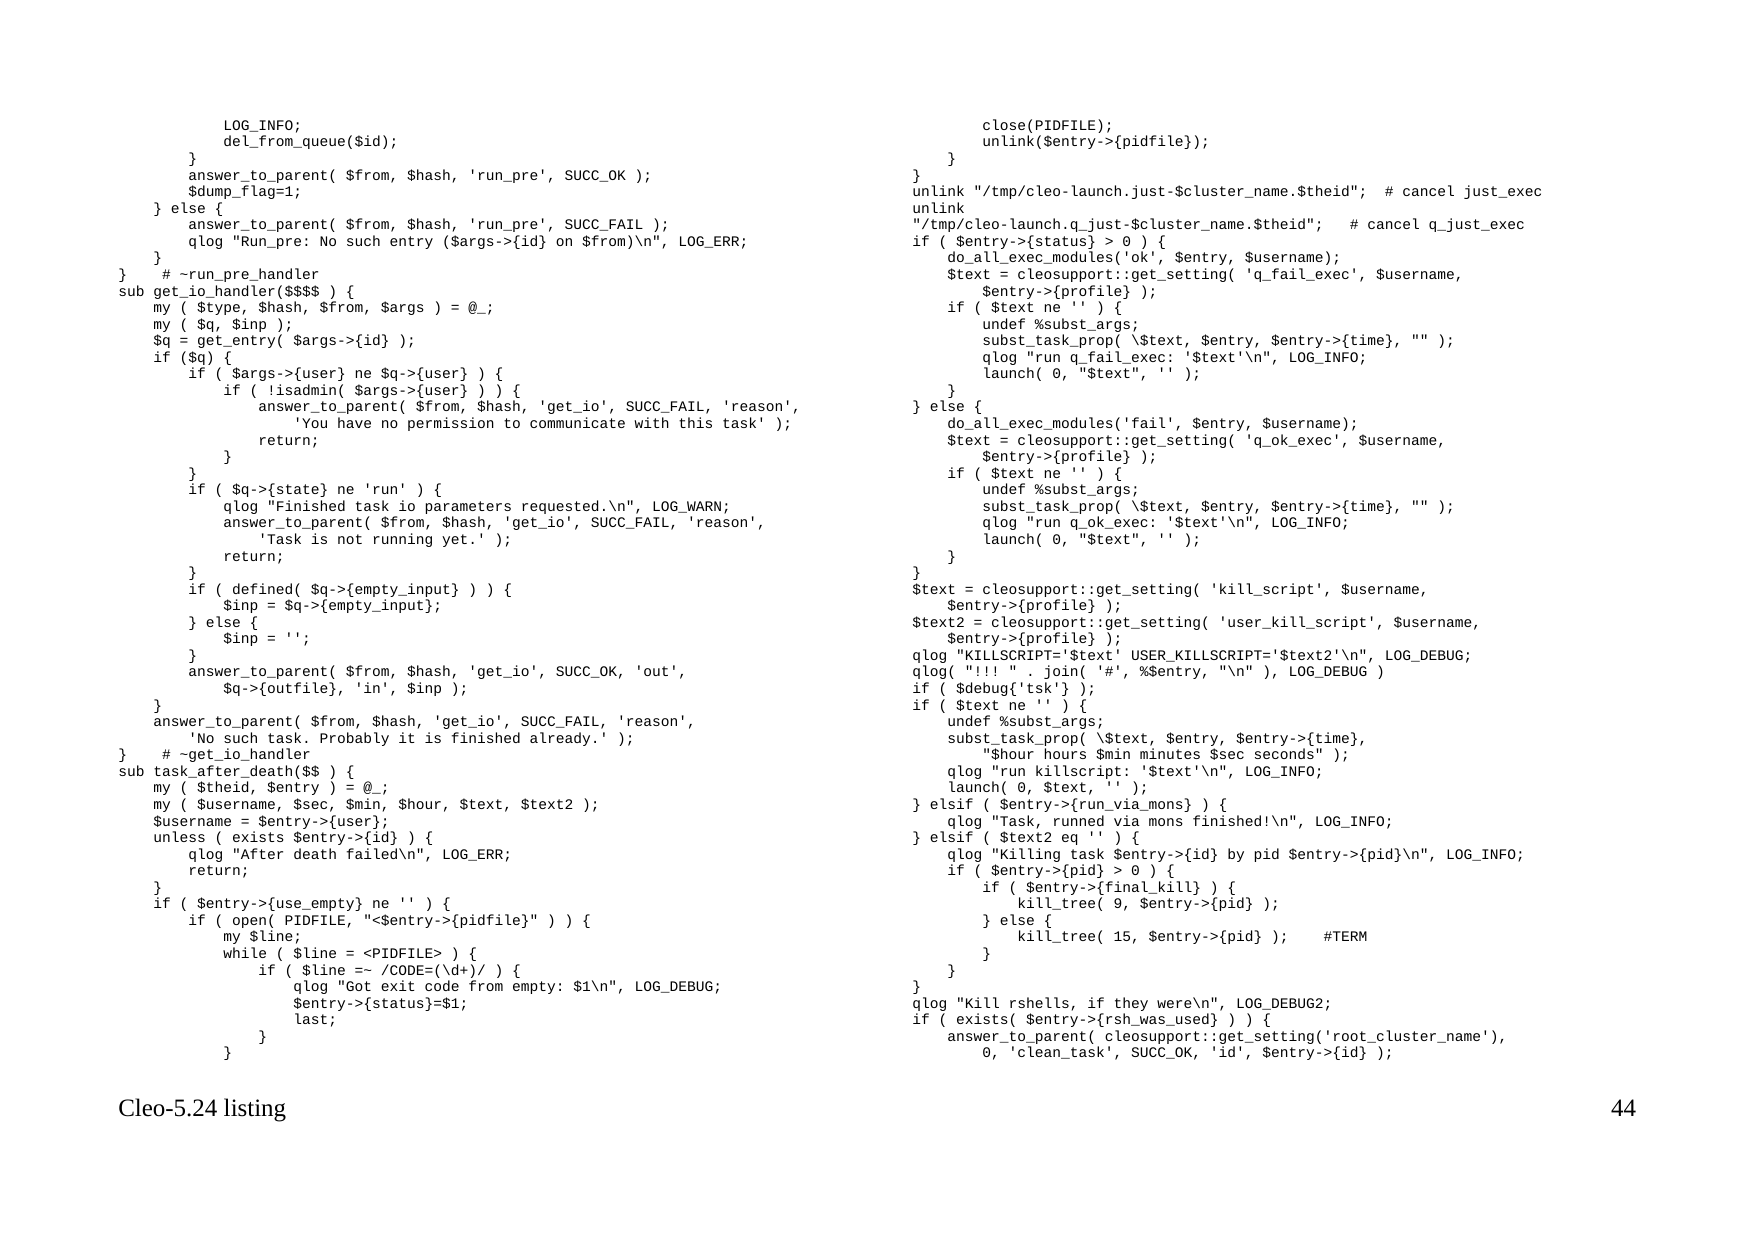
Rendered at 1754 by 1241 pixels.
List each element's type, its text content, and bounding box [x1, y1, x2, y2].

text $inp = $q->{empty_input}; [118, 598, 877, 615]
text my $line; [118, 930, 877, 946]
text qlog "run q_fail_exec: '$text'\n", LOG_INFO; [877, 350, 1636, 367]
text undef %subst_args; [877, 482, 1636, 499]
text } [877, 383, 1636, 400]
text if ( $entry->{use_empty} ne '' ) { [118, 897, 877, 913]
text } [118, 880, 877, 897]
text } [118, 466, 877, 482]
text my ( $username, $sec, $min, $hour, $text, $text2 ); [118, 797, 877, 814]
text launch( 0, "$text", '' ); [877, 367, 1636, 383]
text qlog "Got exit code from empty: $1\n", LOG_DEBUG; [118, 979, 877, 996]
text } elsif ( $entry->{run_via_mons} ) { [877, 797, 1636, 814]
text undef %subst_args; [877, 317, 1636, 333]
text qlog "After death failed\n", LOG_ERR; [118, 847, 877, 863]
text if ($q) { [118, 350, 877, 367]
text $q = get_entry( $args->{id} ); [118, 333, 877, 350]
text $entry->{profile} ); [877, 598, 1636, 615]
text qlog "Task, runned via mons finished!\n", LOG_INFO; [877, 814, 1636, 830]
text if ( $args->{user} ne $q->{user} ) { [118, 367, 877, 383]
text } [877, 151, 1636, 168]
text kill_tree( 9, $entry->{pid} ); [877, 897, 1636, 913]
text unlink($entry->{pidfile}); [877, 135, 1636, 151]
text last; [118, 1012, 877, 1029]
text } [118, 648, 877, 665]
text return; [118, 863, 877, 880]
text if ( $line =~ /CODE=(\d+)/ ) { [118, 963, 877, 979]
text if ( $entry->{status} > 0 ) { [877, 234, 1636, 251]
text $text = cleosupport::get_setting( 'kill_script', $username, [877, 582, 1636, 598]
text } else { [877, 913, 1636, 930]
text qlog "run q_ok_exec: '$text'\n", LOG_INFO; [877, 516, 1636, 532]
text del_from_queue($id); [118, 135, 877, 151]
text if ( $entry->{pid} > 0 ) { [877, 863, 1636, 880]
text } [877, 168, 1636, 184]
text close(PIDFILE); [877, 118, 1636, 135]
text } [118, 565, 877, 582]
text return; [118, 549, 877, 565]
text return; [118, 433, 877, 449]
text do_all_exec_modules('ok', $entry, $username); [877, 251, 1636, 267]
text } [118, 449, 877, 466]
text } [877, 549, 1636, 565]
text } [118, 1029, 877, 1046]
text 0, 'clean_task', SUCC_OK, 'id', $entry->{id} ); [877, 1046, 1636, 1062]
text qlog "KILLSCRIPT='$text' USER_KILLSCRIPT='$text2'\n", LOG_DEBUG; [877, 648, 1636, 665]
text if ( open( PIDFILE, "<$entry->{pidfile}" ) ) { [118, 913, 877, 930]
text answer_to_parent( $from, $hash, 'get_io', SUCC_FAIL, 'reason', [118, 714, 877, 731]
text } # ~run_pre_handler [118, 267, 877, 284]
text } [118, 151, 877, 168]
text sub get_io_handler($$$$ ) { [118, 284, 877, 300]
text answer_to_parent( $from, $hash, 'get_io', SUCC_FAIL, 'reason', [118, 400, 877, 416]
text "/tmp/cleo-launch.q_just-$cluster_name.$theid"; # cancel q_just_exec [877, 217, 1636, 234]
text answer_to_parent( $from, $hash, 'run_pre', SUCC_OK ); [118, 168, 877, 184]
text } [877, 565, 1636, 582]
text answer_to_parent( $from, $hash, 'get_io', SUCC_OK, 'out', [118, 665, 877, 681]
text subst_task_prop( \$text, $entry, $entry->{time}, "" ); [877, 499, 1636, 516]
text my ( $type, $hash, $from, $args ) = @_; [118, 300, 877, 317]
text } else { [118, 201, 877, 217]
text $q->{outfile}, 'in', $inp ); [118, 681, 877, 698]
text $username = $entry->{user}; [118, 814, 877, 830]
text } [877, 946, 1636, 963]
text if ( !isadmin( $args->{user} ) ) { [118, 383, 877, 400]
text LOG_INFO; [118, 118, 877, 135]
text "$hour hours $min minutes $sec seconds" ); [877, 747, 1636, 764]
text if ( $text ne '' ) { [877, 466, 1636, 482]
text $entry->{profile} ); [877, 632, 1636, 648]
text if ( $entry->{final_kill} ) { [877, 880, 1636, 897]
text kill_tree( 15, $entry->{pid} ); #TERM [877, 930, 1636, 946]
text unless ( exists $entry->{id} ) { [118, 830, 877, 847]
text 'Task is not running yet.' ); [118, 532, 877, 549]
text } [877, 979, 1636, 996]
text answer_to_parent( $from, $hash, 'run_pre', SUCC_FAIL ); [118, 217, 877, 234]
text if ( exists( $entry->{rsh_was_used} ) ) { [877, 1012, 1636, 1029]
text qlog "Run_pre: No such entry ($args->{id} on $from)\n", LOG_ERR; [118, 234, 877, 251]
text if ( $debug{'tsk'} ); [877, 681, 1636, 698]
text qlog( "!!! " . join( '#', %$entry, "\n" ), LOG_DEBUG ) [877, 665, 1636, 681]
text } [118, 251, 877, 267]
text qlog "Killing task $entry->{id} by pid $entry->{pid}\n", LOG_INFO; [877, 847, 1636, 863]
text answer_to_parent( $from, $hash, 'get_io', SUCC_FAIL, 'reason', [118, 516, 877, 532]
text my ( $q, $inp ); [118, 317, 877, 333]
text if ( $text ne '' ) { [877, 300, 1636, 317]
text answer_to_parent( cleosupport::get_setting('root_cluster_name'), [877, 1029, 1636, 1046]
text $entry->{profile} ); [877, 449, 1636, 466]
text qlog "Finished task io parameters requested.\n", LOG_WARN; [118, 499, 877, 516]
text launch( 0, $text, '' ); [877, 781, 1636, 797]
text if ( $q->{state} ne 'run' ) { [118, 482, 877, 499]
text if ( defined( $q->{empty_input} ) ) { [118, 582, 877, 598]
text } else { [118, 615, 877, 632]
text qlog "run killscript: '$text'\n", LOG_INFO; [877, 764, 1636, 781]
text unlink [877, 201, 1636, 217]
text sub task_after_death($$ ) { [118, 764, 877, 781]
text } [877, 963, 1636, 979]
text $entry->{status}=$1; [118, 996, 877, 1012]
text while ( $line = <PIDFILE> ) { [118, 946, 877, 963]
text $inp = ''; [118, 632, 877, 648]
text $entry->{profile} ); [877, 284, 1636, 300]
text undef %subst_args; [877, 714, 1636, 731]
text my ( $theid, $entry ) = @_; [118, 781, 877, 797]
text subst_task_prop( \$text, $entry, $entry->{time}, "" ); [877, 333, 1636, 350]
text do_all_exec_modules('fail', $entry, $username); [877, 416, 1636, 433]
text $text2 = cleosupport::get_setting( 'user_kill_script', $username, [877, 615, 1636, 632]
text qlog "Kill rshells, if they were\n", LOG_DEBUG2; [877, 996, 1636, 1012]
text } else { [877, 400, 1636, 416]
text $text = cleosupport::get_setting( 'q_ok_exec', $username, [877, 433, 1636, 449]
text } [118, 1046, 877, 1062]
text unlink "/tmp/cleo-launch.just-$cluster_name.$theid"; # cancel just_exec [877, 184, 1636, 201]
text } # ~get_io_handler [118, 747, 877, 764]
text 'No such task. Probably it is finished already.' ); [118, 731, 877, 747]
text if ( $text ne '' ) { [877, 698, 1636, 714]
text $dump_flag=1; [118, 184, 877, 201]
text $text = cleosupport::get_setting( 'q_fail_exec', $username, [877, 267, 1636, 284]
text launch( 0, "$text", '' ); [877, 532, 1636, 549]
text } [118, 698, 877, 714]
text } elsif ( $text2 eq '' ) { [877, 830, 1636, 847]
text subst_task_prop( \$text, $entry, $entry->{time}, [877, 731, 1636, 747]
text 'You have no permission to communicate with this task' ); [118, 416, 877, 433]
